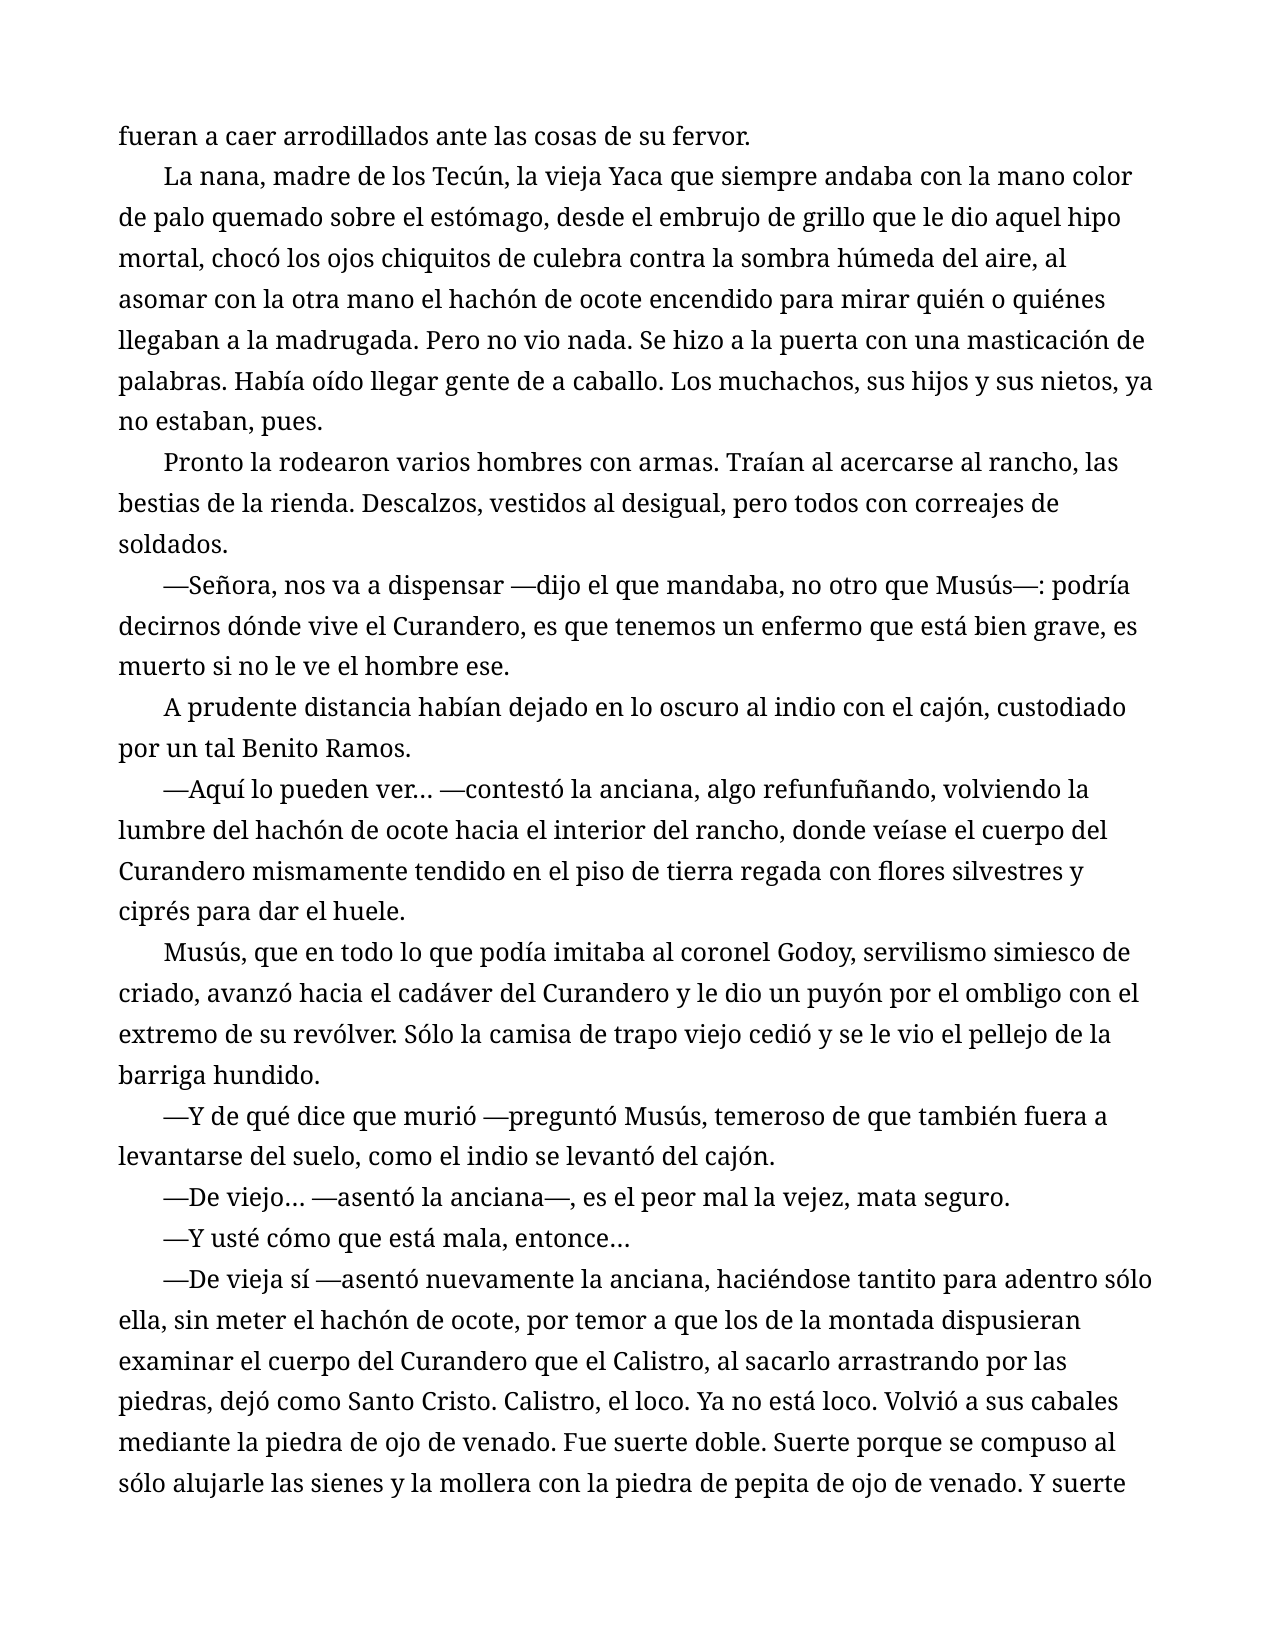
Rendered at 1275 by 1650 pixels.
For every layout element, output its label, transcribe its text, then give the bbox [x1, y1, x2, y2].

text fueran a caer arrodillados ante las cosas de su fervor. La nana, madre de los Tecún, la vieja Yaca que siempre andaba con la mano color de palo quemado sobre el estómago, desde el embrujo de grillo que le dio aquel hipo mortal, chocó los ojos chiquitos de culebra contra la sombra húmeda del aire, al asomar con la otra mano el hachón de ocote encendido para mirar quién o quiénes llegaban a la madrugada. Pero no vio nada. Se hizo a la puerta con una masticación de palabras. Había oído llegar gente de a caballo. Los muchachos, sus hijos y sus nietos, ya no estaban, pues. Pronto la rodearon varios hombres con armas. Traían al acercarse al rancho, las bestias de la rienda. Descalzos, vestidos al desigual, pero todos con correajes de soldados. —Señora, nos va a dispensar —dijo el que mandaba, no otro que Musús—: podría decirnos dónde vive el Curandero, es que tenemos un enfermo que está bien grave, es muerto si no le ve el hombre ese. A prudente distancia habían dejado en lo oscuro al indio con el cajón, custodiado por un tal Benito Ramos. —Aquí lo pueden ver… —contestó la anciana, algo refunfuñando, volviendo la lumbre del hachón de ocote hacia el interior del rancho, donde veíase el cuerpo del Curandero mismamente tendido en el piso de tierra regada con flores silvestres y ciprés para dar el huele. Musús, que en todo lo que podía imitaba al coronel Godoy, servilismo simiesco de criado, avanzó hacia el cadáver del Curandero y le dio un puyón por el ombligo con el extremo de su revólver. Sólo la camisa de trapo viejo cedió y se le vio el pellejo de la barriga hundido. —Y de qué dice que murió —preguntó Musús, temeroso de que también fuera a levantarse del suelo, como el indio se levantó del cajón. —De viejo… —asentó la anciana—, es el peor mal la vejez, mata seguro. —Y usté cómo que está mala, entonce… —De vieja sí —asentó nuevamente la anciana, haciéndose tantito para adentro sólo ella, sin meter el hachón de ocote, por temor a que los de la montada dispusieran examinar el cuerpo del Curandero que el Calistro, al sacarlo arrastrando por las piedras, dejó como Santo Cristo. Calistro, el loco. Ya no está loco. Volvió a sus cabales mediante la piedra de ojo de venado. Fue suerte doble. Suerte porque se compuso al sólo alujarle las sienes y la mollera con la piedra de pepita de ojo de venado. Y suerte [118, 118, 1157, 1500]
